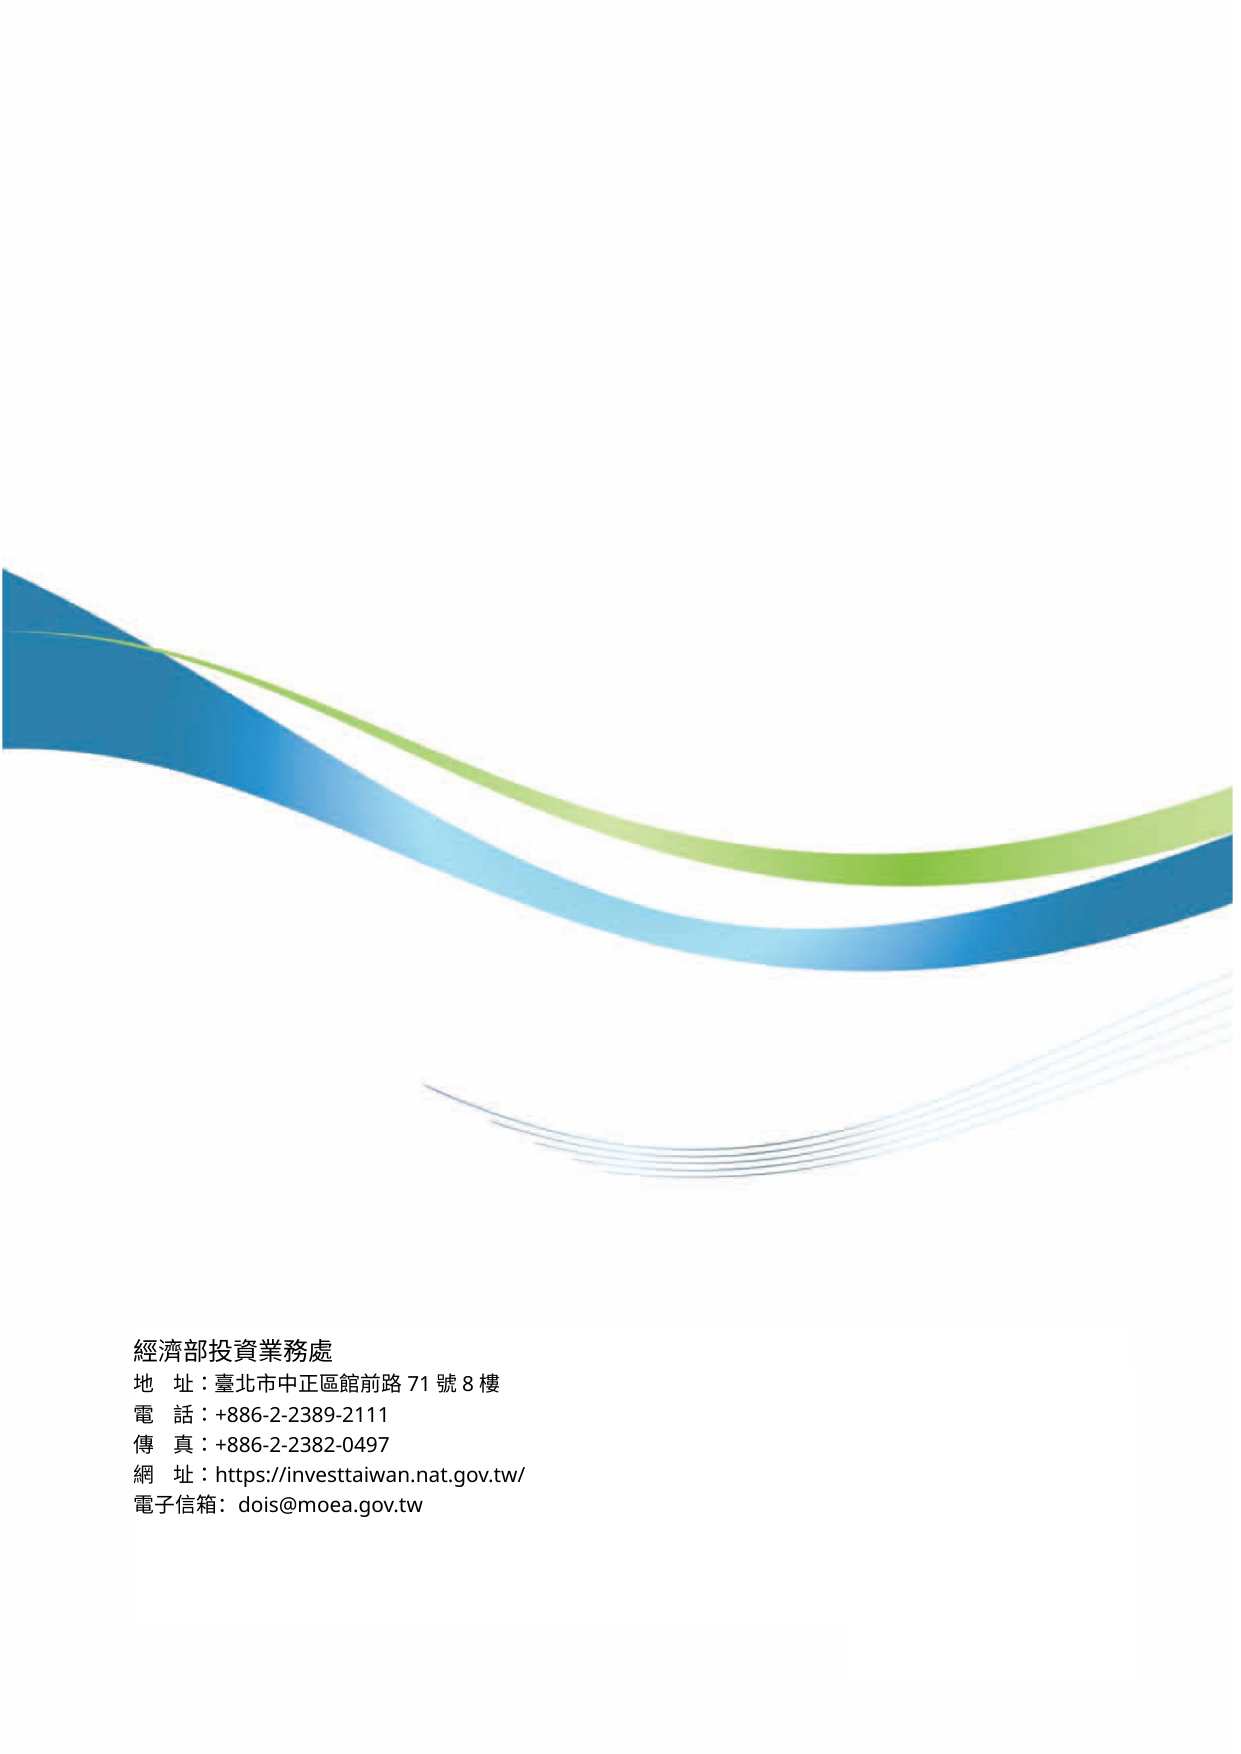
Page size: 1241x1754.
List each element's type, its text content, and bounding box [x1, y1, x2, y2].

text 電 話：+886-2-2389-2111 [134, 1398, 1128, 1428]
text 傳 真：+886-2-2382-0497 [134, 1428, 1128, 1458]
text 網 址：https://investtaiwan.nat.gov.tw/ [134, 1458, 1128, 1489]
picture [2, 0, 1233, 1754]
text 地 址：臺北市中正區館前路 71 號 8 樓 [134, 1367, 1128, 1398]
text 經濟部投資業務處 [134, 1331, 1128, 1367]
text 電子信箱：dois@moea.gov.tw [134, 1489, 1128, 1519]
